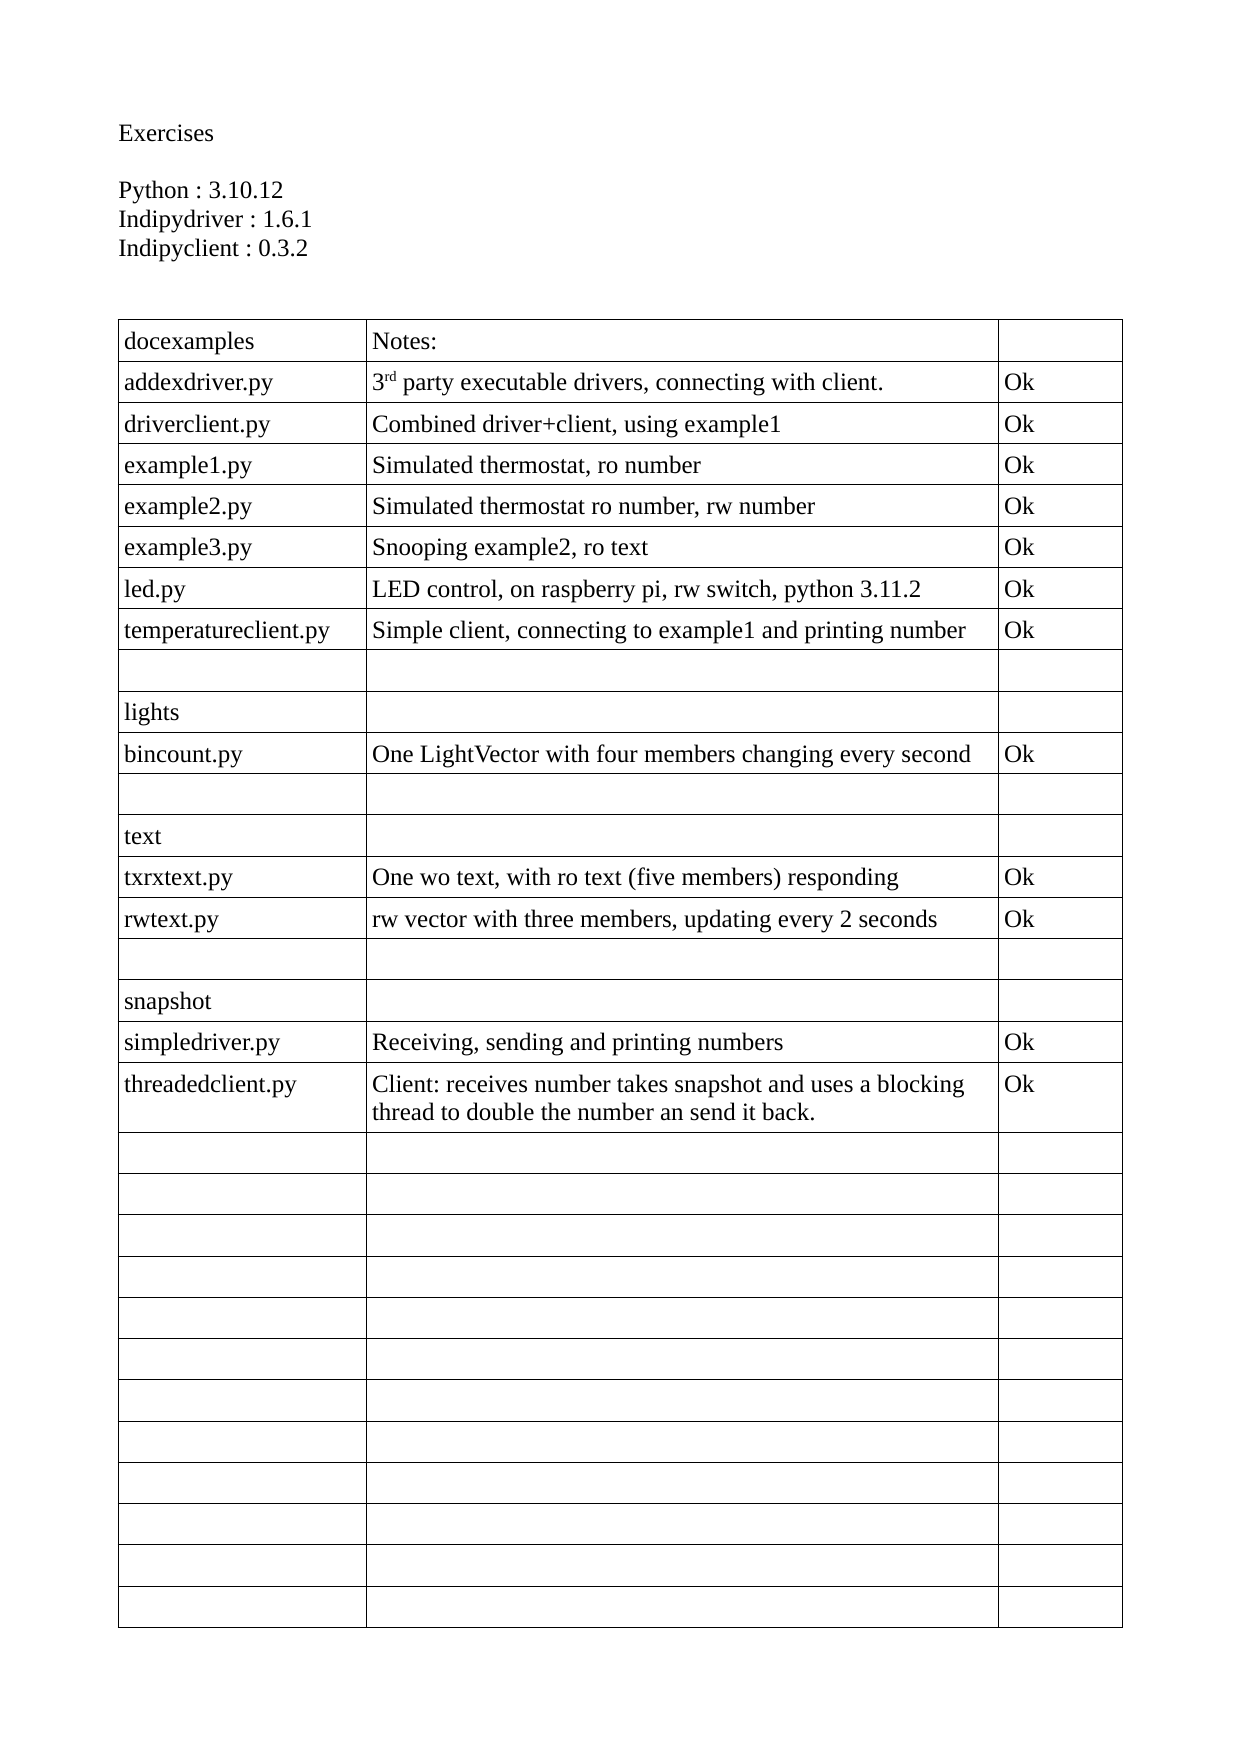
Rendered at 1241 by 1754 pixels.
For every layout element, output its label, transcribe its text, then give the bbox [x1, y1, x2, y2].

table_cell [119, 1339, 366, 1379]
table_cell [119, 1504, 366, 1544]
table_cell [367, 939, 998, 979]
table_cell LED control, on raspberry pi, rw switch, python 3.11.2 [367, 568, 998, 608]
table_cell [999, 1133, 1122, 1173]
table_cell [119, 1298, 366, 1338]
table_cell [367, 692, 998, 732]
table_cell Ok [999, 1022, 1122, 1062]
table_cell [367, 1298, 998, 1338]
table_cell threadedclient.py [119, 1063, 366, 1132]
table_cell Ok [999, 568, 1122, 608]
table_cell [367, 980, 998, 1021]
table_cell Client: receives number takes snapshot and uses a blocking thread to double the number an send it back. [367, 1063, 998, 1132]
table_cell [367, 1587, 998, 1627]
table_cell example3.py [119, 527, 366, 567]
table_cell Receiving, sending and printing numbers [367, 1022, 998, 1062]
table_cell Ok [999, 527, 1122, 567]
table_cell rwtext.py [119, 898, 366, 938]
table_cell [119, 1174, 366, 1214]
table_cell [367, 1545, 998, 1586]
table_cell Ok [999, 485, 1122, 526]
table_cell example1.py [119, 444, 366, 484]
table_cell text [119, 815, 366, 856]
table_cell [367, 650, 998, 691]
table_cell [999, 1298, 1122, 1338]
table_cell [999, 1422, 1122, 1462]
table_cell [119, 1133, 366, 1173]
table_cell [119, 1463, 366, 1503]
table_cell [999, 692, 1122, 732]
table_cell [999, 1463, 1122, 1503]
table_header docexamples [119, 320, 366, 361]
table_cell [119, 650, 366, 691]
table_cell snapshot [119, 980, 366, 1021]
table_cell [367, 1463, 998, 1503]
table_cell 3rd party executable drivers, connecting with client. [367, 362, 998, 402]
table_cell txrxtext.py [119, 857, 366, 897]
table_cell Simulated thermostat ro number, rw number [367, 485, 998, 526]
table_cell [999, 1587, 1122, 1627]
table_cell [367, 1422, 998, 1462]
table_cell rw vector with three members, updating every 2 seconds [367, 898, 998, 938]
text Exercises [118, 118, 1122, 147]
table_cell [999, 1504, 1122, 1544]
table_cell [999, 1545, 1122, 1586]
text Indipydriver : 1.6.1 [118, 204, 1122, 233]
table_cell Ok [999, 733, 1122, 773]
table_cell Snooping example2, ro text [367, 527, 998, 567]
table_cell Ok [999, 403, 1122, 443]
table_cell [999, 815, 1122, 856]
text Indipyclient : 0.3.2 [118, 233, 1122, 262]
table_cell [999, 1339, 1122, 1379]
table_cell [367, 1339, 998, 1379]
table_cell temperatureclient.py [119, 609, 366, 649]
table_cell [119, 1215, 366, 1256]
table_cell Simulated thermostat, ro number [367, 444, 998, 484]
table_cell Ok [999, 444, 1122, 484]
table_cell [367, 1215, 998, 1256]
table_cell Simple client, connecting to example1 and printing number [367, 609, 998, 649]
table_cell [119, 1257, 366, 1297]
table_cell One LightVector with four members changing every second [367, 733, 998, 773]
table_cell Ok [999, 362, 1122, 402]
table_cell [119, 1380, 366, 1421]
table_cell example2.py [119, 485, 366, 526]
table_cell [999, 939, 1122, 979]
table_cell [999, 1380, 1122, 1421]
table_cell [999, 774, 1122, 814]
table_cell Ok [999, 609, 1122, 649]
table_cell Combined driver+client, using example1 [367, 403, 998, 443]
table_cell [367, 1174, 998, 1214]
table_cell Ok [999, 1063, 1122, 1132]
table_cell [119, 939, 366, 979]
table_cell [119, 774, 366, 814]
table_cell [999, 650, 1122, 691]
table_cell led.py [119, 568, 366, 608]
table_cell [367, 1133, 998, 1173]
table_cell [119, 1422, 366, 1462]
table_cell [999, 1257, 1122, 1297]
table_cell [119, 1587, 366, 1627]
table_cell simpledriver.py [119, 1022, 366, 1062]
table_cell [999, 1215, 1122, 1256]
table_cell [367, 1257, 998, 1297]
table_cell [367, 1380, 998, 1421]
table_cell One wo text, with ro text (five members) responding [367, 857, 998, 897]
table_cell [119, 1545, 366, 1586]
table_cell Ok [999, 898, 1122, 938]
table_cell [999, 980, 1122, 1021]
table_cell bincount.py [119, 733, 366, 773]
table_cell addexdriver.py [119, 362, 366, 402]
table_cell [367, 774, 998, 814]
text Python : 3.10.12 [118, 176, 1122, 204]
table_cell [999, 1174, 1122, 1214]
table_header Notes: [367, 320, 998, 361]
table_cell driverclient.py [119, 403, 366, 443]
table_cell [367, 815, 998, 856]
table_header [999, 320, 1122, 361]
table_cell lights [119, 692, 366, 732]
table_cell [367, 1504, 998, 1544]
table_cell Ok [999, 857, 1122, 897]
